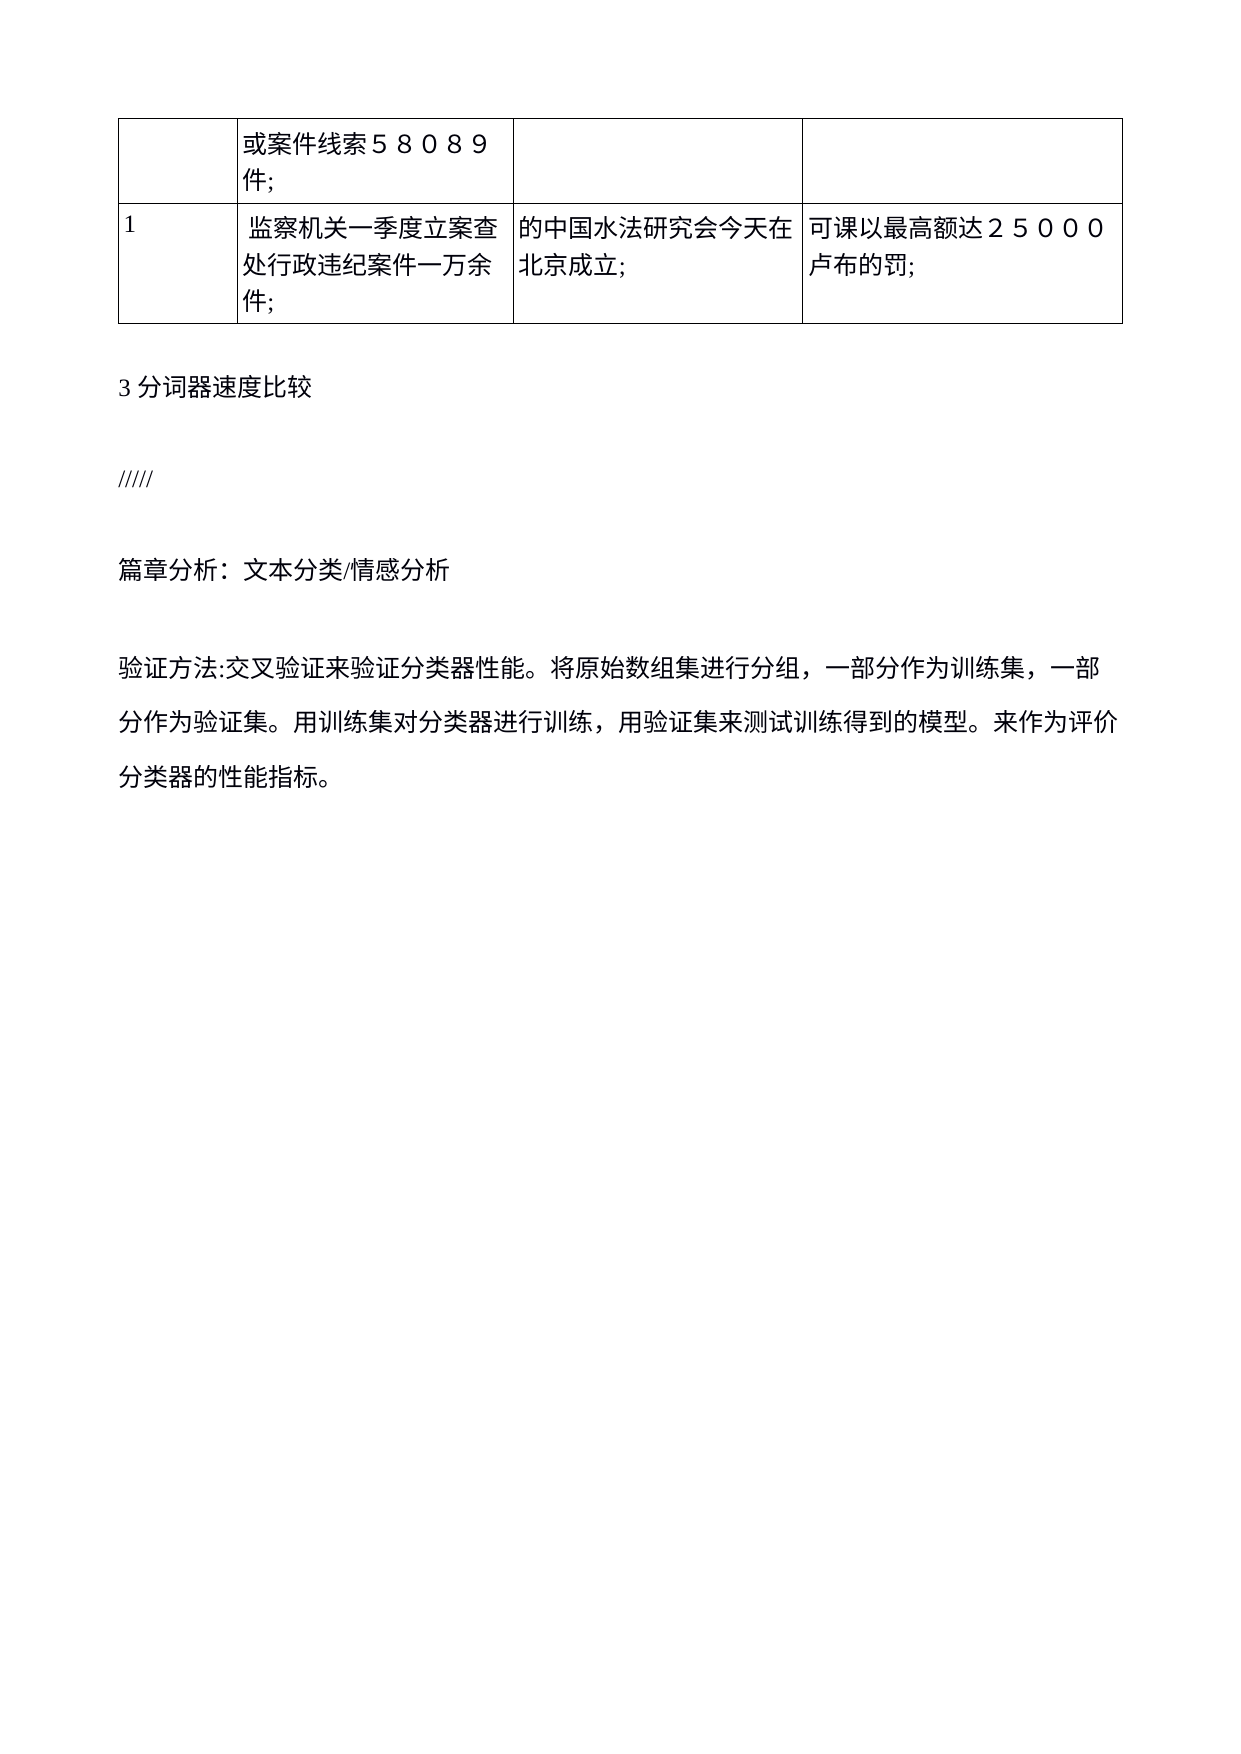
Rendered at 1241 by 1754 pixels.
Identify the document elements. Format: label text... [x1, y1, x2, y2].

table_cell [119, 119, 237, 203]
table_cell [514, 119, 802, 203]
table_cell 或案件线索５８０８９件; [238, 119, 513, 203]
table_cell 1 [119, 204, 237, 323]
table_cell 监察机关一季度立案查处行政违纪案件一万余件; [238, 204, 513, 323]
text 篇章分析：文本分类/情感分析 [118, 551, 1122, 587]
table_cell [803, 119, 1122, 203]
table_cell 可课以最高额达２５０００卢布的罚; [803, 204, 1122, 323]
text 验证方法:交叉验证来验证分类器性能。将原始数组集进行分组，一部分作为训练集，一部分作为验证集。用训练集对分类器进行训练，用验证集来测试训练得到的模型。来作为评价分类器的性能指标。 [118, 648, 1122, 793]
table_cell 的中国水法研究会今天在北京成立; [514, 204, 802, 323]
text 3 分词器速度比较 [118, 367, 1122, 403]
text ///// [118, 464, 1122, 493]
